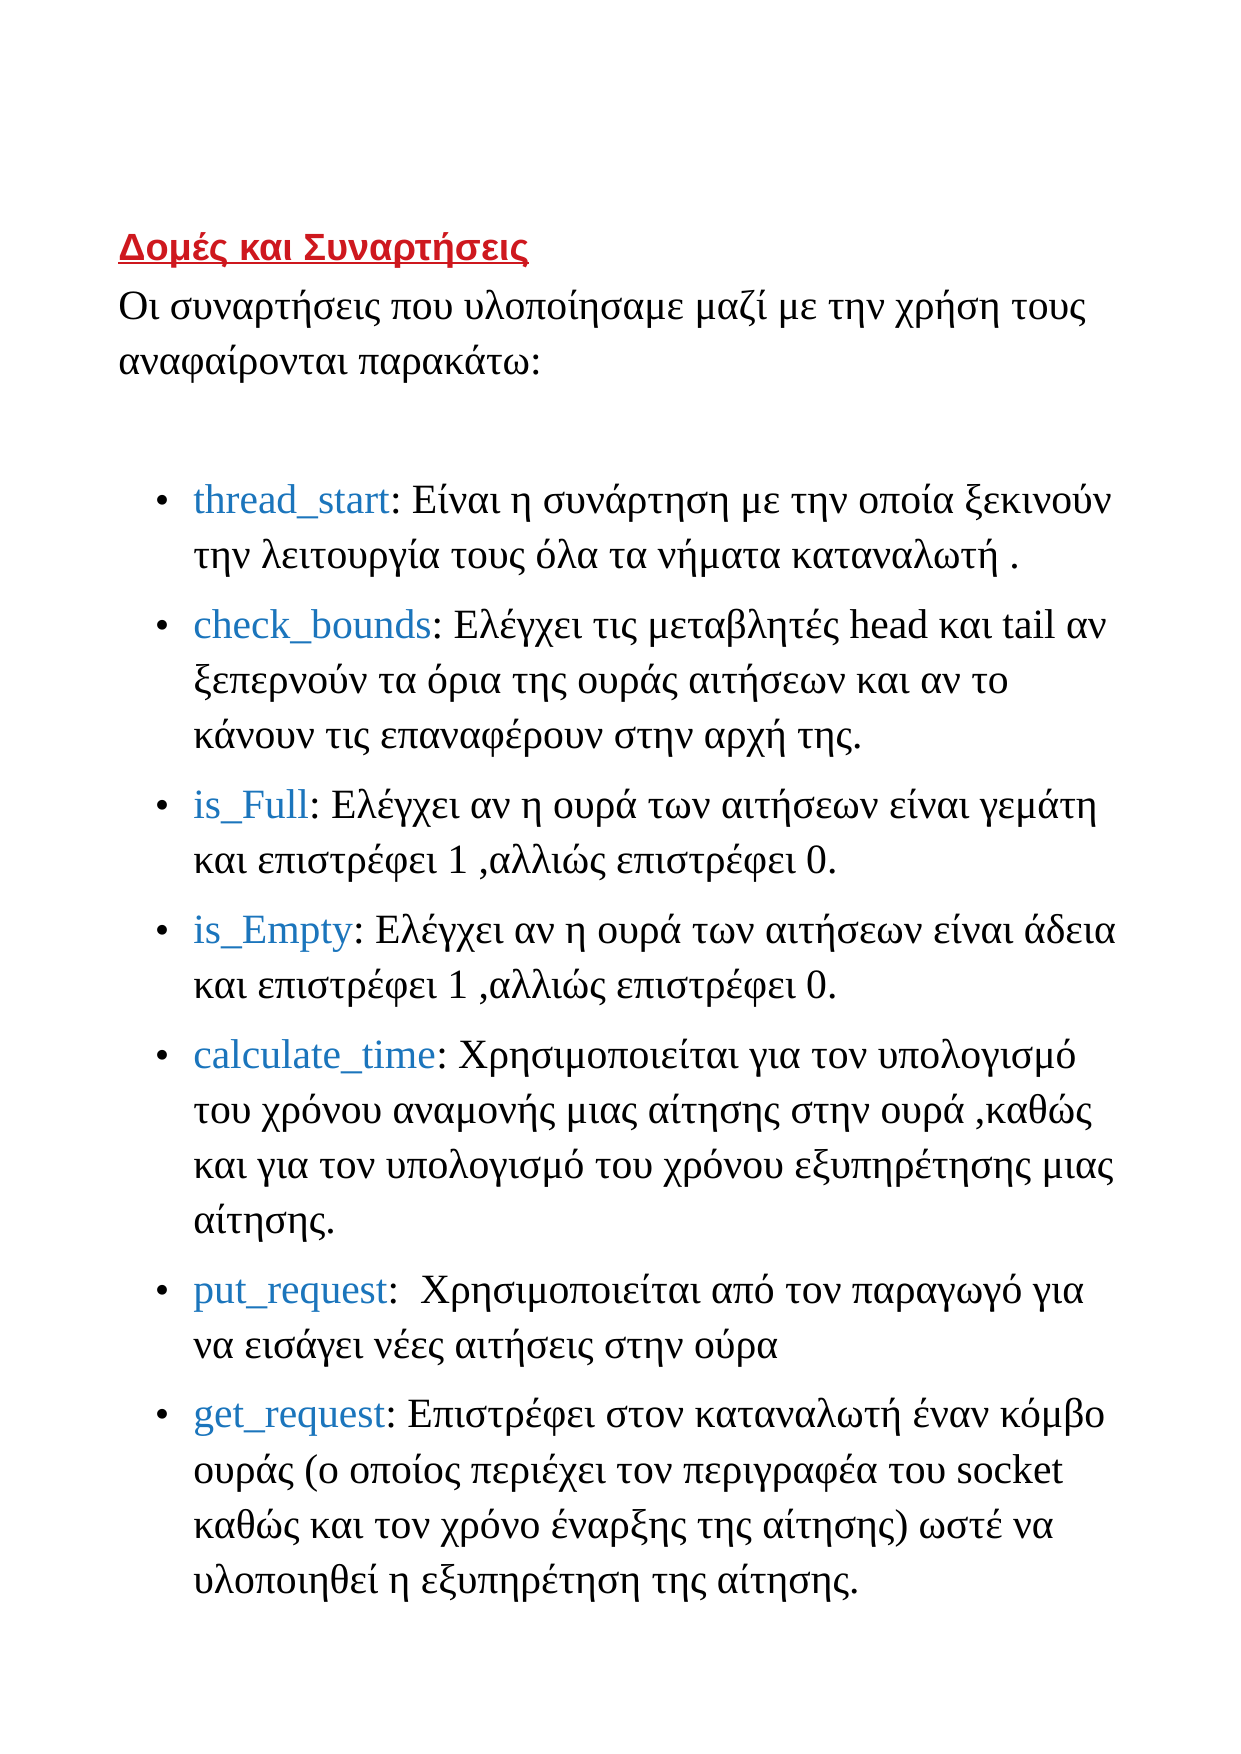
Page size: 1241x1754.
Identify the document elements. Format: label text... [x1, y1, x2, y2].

list is_Empty: Ελέγχει αν η ουρά των αιτήσεων είναι άδεια και επιστρέφει 1 ,αλλιώς επιστρέφει 0. [156, 904, 1122, 1007]
list is_Full: Ελέγχει αν η ουρά των αιτήσεων είναι γεμάτη και επιστρέφει 1 ,αλλιώς επιστρέφει 0. [156, 779, 1122, 883]
list thread_start: Είναι η συνάρτηση με την οποία ξεκινούν την λειτουργία τους όλα τα νήματα καταναλωτή . [156, 475, 1122, 578]
text Οι συναρτήσεις που υλοποίησαμε μαζί με την χρήση τους αναφαίρονται παρακάτω: [118, 280, 1122, 383]
list put_request: Χρησιμοποιείται από τον παραγωγό για να εισάγει νέες αιτήσεις στην ούρα [156, 1264, 1122, 1367]
list get_request: Επιστρέφει στον καταναλωτή έναν κόμβο ουράς (ο οποίος περιέχει τον περιγραφέα του socket καθώς και τον χρόνο έναρξης της αίτησης) ωστέ να υλοποιηθεί η εξυπηρέτηση της αίτησης. [156, 1389, 1122, 1602]
list calculate_time: Χρησιμοποιείται για τον υπολογισμό του χρόνου αναμονής μιας αίτησης στην ουρά ,καθώς και για τον υπολογισμό του χρόνου εξυπηρέτησης μιας αίτησης. [156, 1029, 1122, 1242]
list check_bounds: Ελέγχει τις μεταβλητές head και tail αν ξεπερνούν τα όρια της ουράς αιτήσεων και αν το κάνουν τις επαναφέρουν στην αρχή της. [156, 600, 1122, 758]
subtitle Δομές και Συναρτήσεις [118, 224, 1122, 268]
